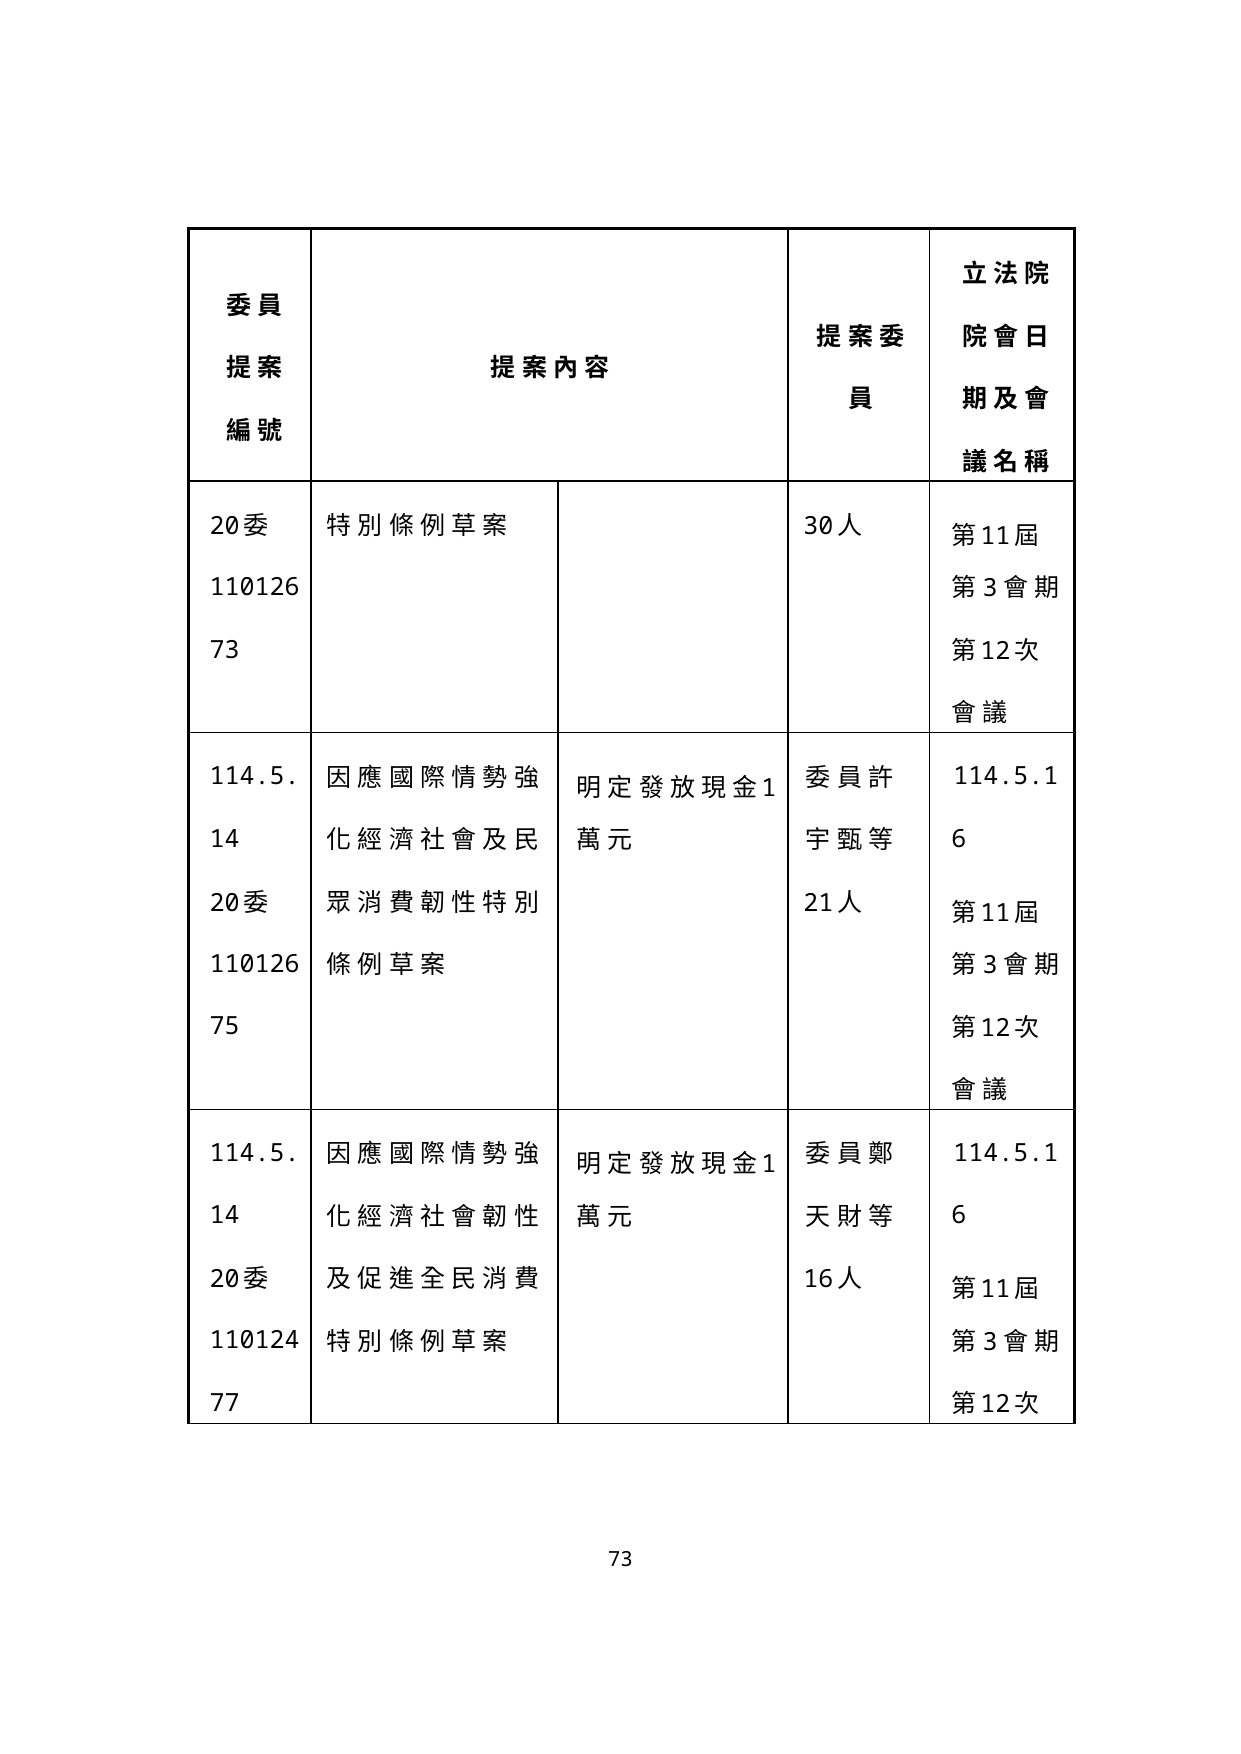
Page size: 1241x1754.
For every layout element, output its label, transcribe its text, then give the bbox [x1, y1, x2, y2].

table_cell 明定發放現金1萬元 [559, 1110, 787, 1422]
table_cell 委員鄭天財等16人 [789, 1110, 929, 1422]
table_cell 因應國際情勢強化經濟社會韌性及促進全民消費特別條例草案 [312, 1110, 557, 1422]
table_cell 特別條例草案 [312, 482, 557, 732]
table_cell 30人 [789, 482, 929, 732]
table_header 立法院院會日期及會議名稱 [930, 230, 1073, 480]
table_cell 114.5.16 第11屆第3會期第12次 [930, 1110, 1073, 1422]
table_cell 114.5.14 20委11012675 [190, 733, 310, 1108]
table_cell 委員許宇甄等21人 [789, 733, 929, 1108]
table_header 提案委員 [789, 230, 929, 480]
table_cell 明定發放現金1萬元 [559, 733, 787, 1108]
table_cell 因應國際情勢強化經濟社會及民眾消費韌性特別條例草案 [312, 733, 557, 1108]
table_header 提案內容 [312, 230, 787, 480]
table_header 委員提案編號 [190, 230, 310, 480]
table_cell 114.5.14 20委11012477 [190, 1110, 310, 1422]
table_cell 20委11012673 [190, 482, 310, 732]
table_cell 第11屆第3會期第12次會議 [930, 482, 1073, 732]
table_cell [559, 482, 787, 732]
table_cell 114.5.16 第11屆第3會期第12次會議 [930, 733, 1073, 1108]
